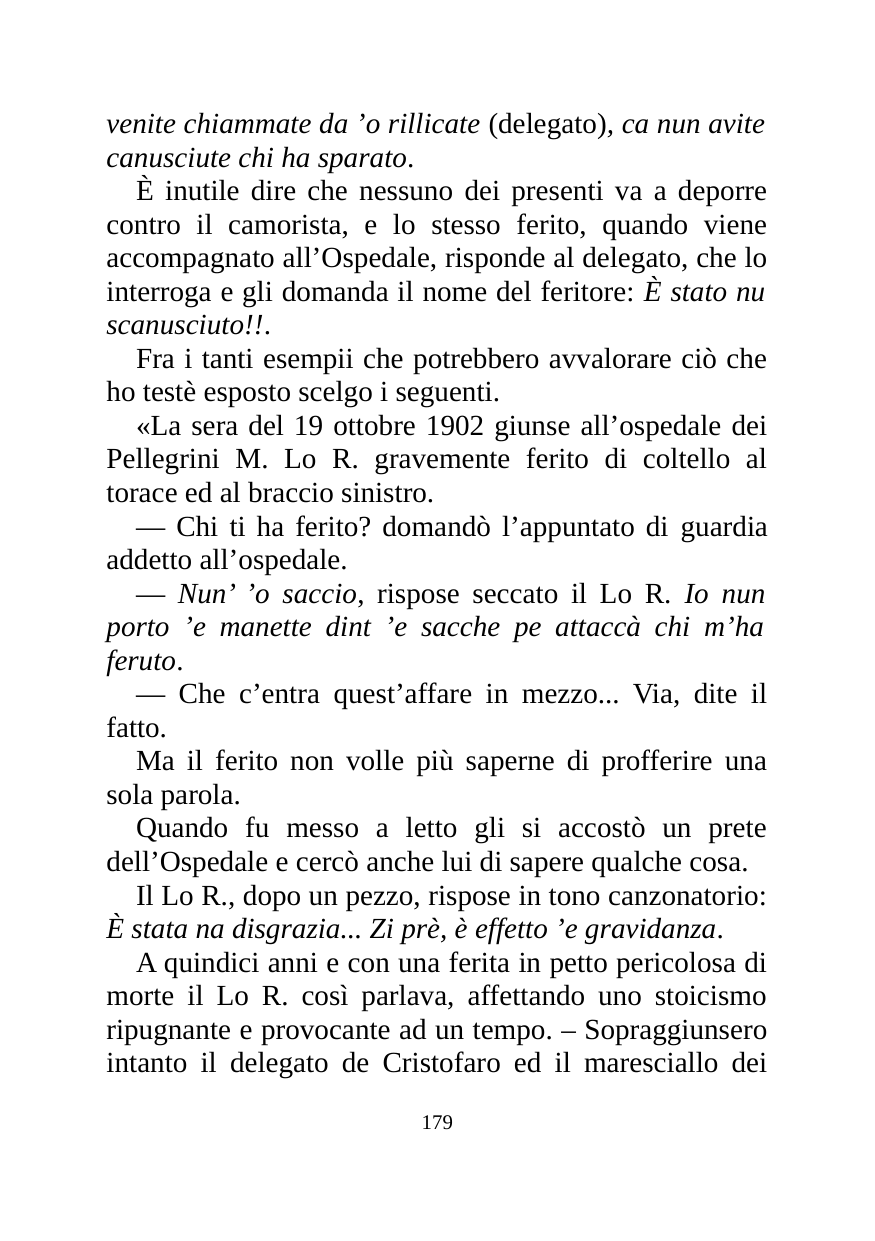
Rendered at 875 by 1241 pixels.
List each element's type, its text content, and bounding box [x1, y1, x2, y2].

text «La sera del 19 ottobre 1902 giunse all’ospedale dei Pellegrini M. Lo R. gravemente ferito di coltello al torace ed al braccio sinistro. [106, 408, 768, 509]
text — Che c’entra quest’affare in mezzo... Via, dite il fatto. [106, 676, 768, 743]
text venite chiammate da ’o rillicate (delegato), ca nun avite canusciute chi ha sparato. [106, 106, 768, 173]
text — Chi ti ha ferito? domandò l’appuntato di guardia addetto all’ospedale. [106, 509, 768, 576]
text È inutile dire che nessuno dei presenti va a deporre contro il camorista, e lo stesso ferito, quando viene accompagnato all’Ospedale, risponde al delegato, che lo interroga e gli domanda il nome del feritore: È stato nu scanusciuto!!. [106, 173, 768, 341]
text A quindici anni e con una ferita in petto pericolosa di morte il Lo R. così parlava, affettando uno stoicismo ripugnante e provocante ad un tempo. – Sopraggiunsero intanto il delegato de Cristofaro ed il maresciallo dei [106, 945, 768, 1079]
text Il Lo R., dopo un pezzo, rispose in tono canzonatorio: È stata na disgrazia... Zi prè, è effetto ’e gravidanza. [106, 878, 768, 945]
text Fra i tanti esempii che potrebbero avvalorare ciò che ho testè esposto scelgo i seguenti. [106, 341, 768, 408]
text — Nun’ ’o saccio, rispose seccato il Lo R. Io nun porto ’e manette dint ’e sacche pe attaccà chi m’ha feruto. [106, 576, 768, 676]
text Quando fu messo a letto gli si accostò un prete dell’Ospedale e cercò anche lui di sapere qualche cosa. [106, 811, 768, 878]
text Ma il ferito non volle più saperne di profferire una sola parola. [106, 743, 768, 811]
